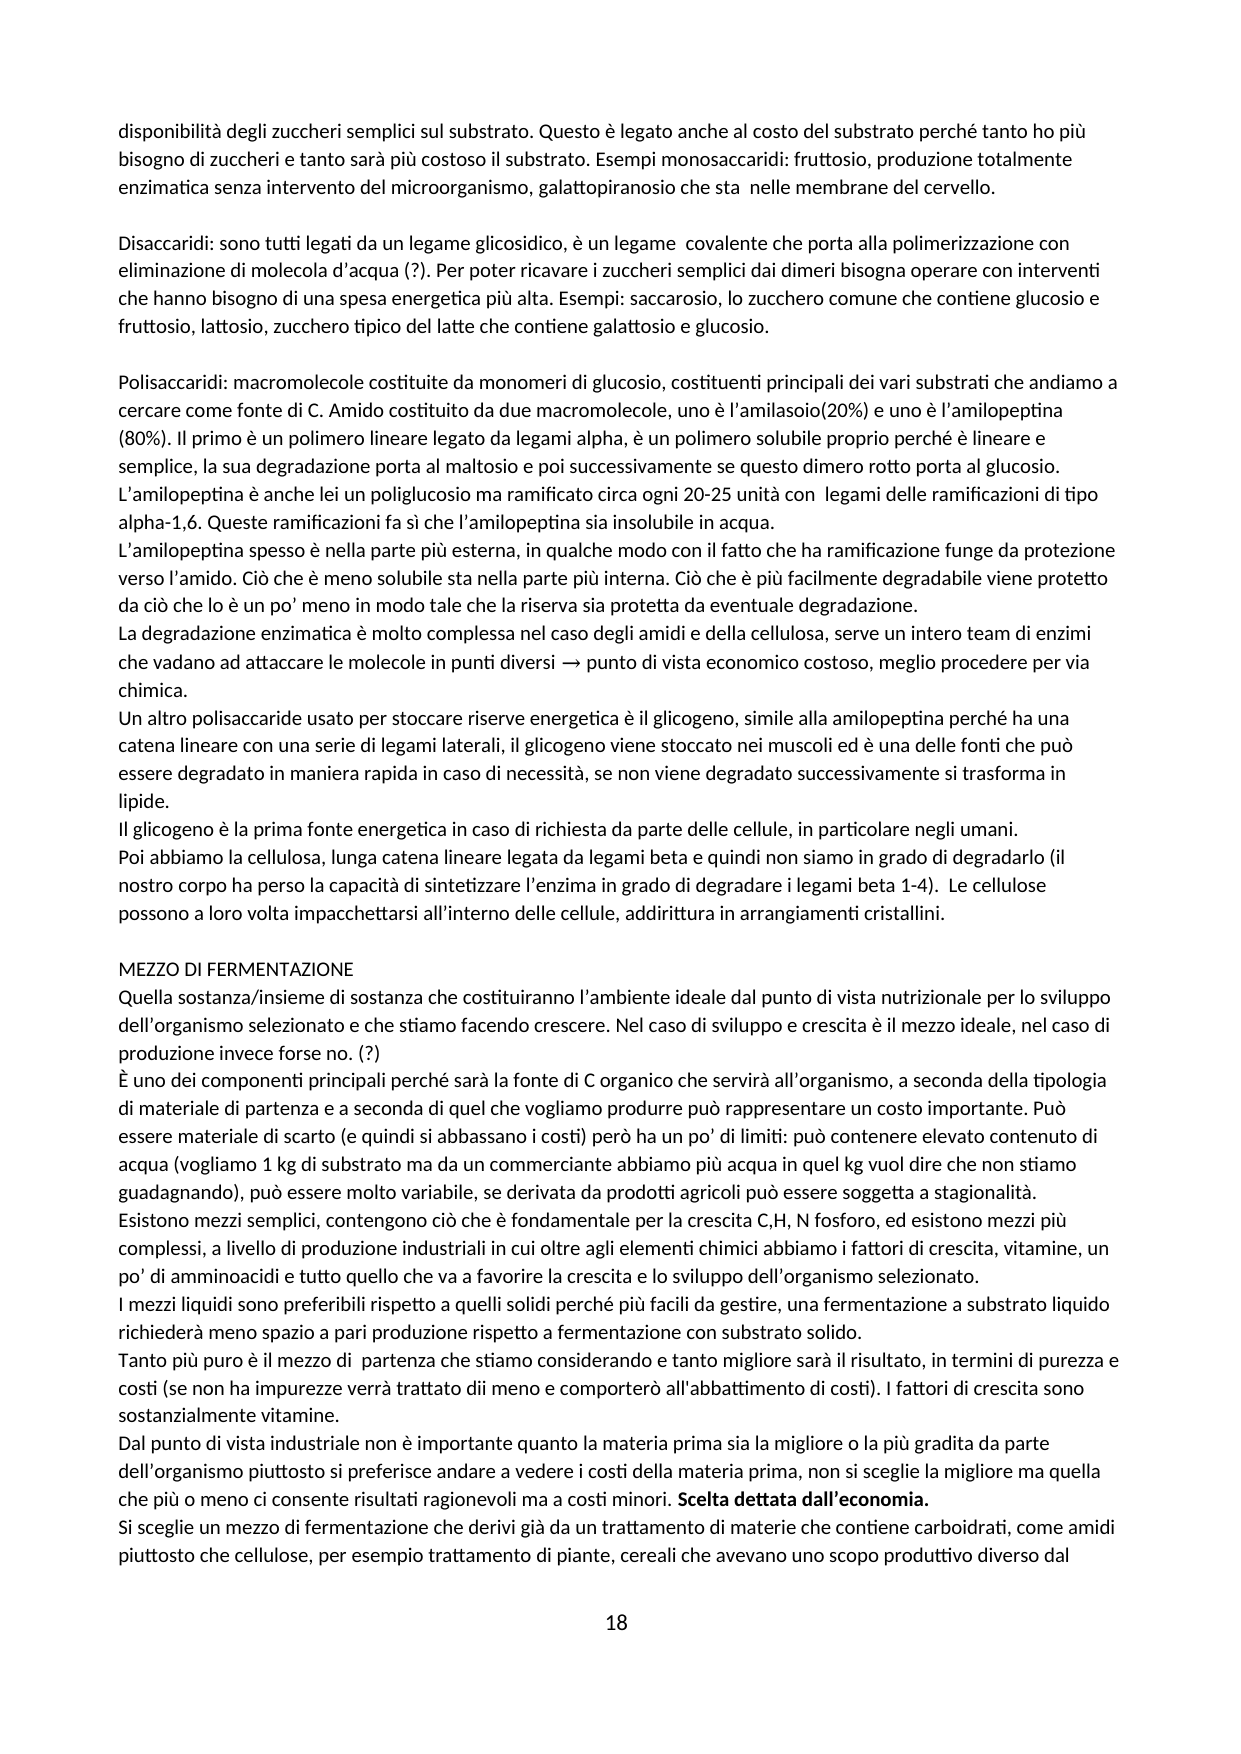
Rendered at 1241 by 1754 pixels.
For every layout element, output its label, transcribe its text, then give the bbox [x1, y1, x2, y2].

text disponibilità degli zuccheri semplici sul substrato. Questo è legato anche al costo del substrato perché tanto ho più bisogno di zuccheri e tanto sarà più costoso il substrato. Esempi monosaccaridi: fruttosio, produzione totalmente enzimatica senza intervento del microorganismo, galattopiranosio che sta nelle membrane del cervello. Disaccaridi: sono tutti legati da un legame glicosidico, è un legame covalente che porta alla polimerizzazione con eliminazione di molecola d’acqua (?). Per poter ricavare i zuccheri semplici dai dimeri bisogna operare con interventi che hanno bisogno di una spesa energetica più alta. Esempi: saccarosio, lo zucchero comune che contiene glucosio e fruttosio, lattosio, zucchero tipico del latte che contiene galattosio e glucosio. Polisaccaridi: macromolecole costituite da monomeri di glucosio, costituenti principali dei vari substrati che andiamo a cercare come fonte di C. Amido costituito da due macromolecole, uno è l’amilasoio(20%) e uno è l’amilopeptina (80%). Il primo è un polimero lineare legato da legami alpha, è un polimero solubile proprio perché è lineare e semplice, la sua degradazione porta al maltosio e poi successivamente se questo dimero rotto porta al glucosio. L’amilopeptina è anche lei un poliglucosio ma ramificato circa ogni 20-25 unità con legami delle ramificazioni di tipo alpha-1,6. Queste ramificazioni fa sì che l’amilopeptina sia insolubile in acqua. L’amilopeptina spesso è nella parte più esterna, in qualche modo con il fatto che ha ramificazione funge da protezione verso l’amido. Ciò che è meno solubile sta nella parte più interna. Ciò che è più facilmente degradabile viene protetto da ciò che lo è un po’ meno in modo tale che la riserva sia protetta da eventuale degradazione. La degradazione enzimatica è molto complessa nel caso degli amidi e della cellulosa, serve un intero team di enzimi che vadano ad attaccare le molecole in punti diversi → punto di vista economico costoso, meglio procedere per via chimica. Un altro polisaccaride usato per stoccare riserve energetica è il glicogeno, simile alla amilopeptina perché ha una catena lineare con una serie di legami laterali, il glicogeno viene stoccato nei muscoli ed è una delle fonti che può essere degradato in maniera rapida in caso di necessità, se non viene degradato successivamente si trasforma in lipide. Il glicogeno è la prima fonte energetica in caso di richiesta da parte delle cellule, in particolare negli umani. Poi abbiamo la cellulosa, lunga catena lineare legata da legami beta e quindi non siamo in grado di degradarlo (il nostro corpo ha perso la capacità di sintetizzare l’enzima in grado di degradare i legami beta 1-4). Le cellulose possono a loro volta impacchettarsi all’interno delle cellule, addirittura in arrangiamenti cristallini. MEZZO DI FERMENTAZIONE Quella sostanza/insieme di sostanza che costituiranno l’ambiente ideale dal punto di vista nutrizionale per lo sviluppo dell’organismo selezionato e che stiamo facendo crescere. Nel caso di sviluppo e crescita è il mezzo ideale, nel caso di produzione invece forse no. (?) È uno dei componenti principali perché sarà la fonte di C organico che servirà all’organismo, a seconda della tipologia di materiale di partenza e a seconda di quel che vogliamo produrre può rappresentare un costo importante. Può essere materiale di scarto (e quindi si abbassano i costi) però ha un po’ di limiti: può contenere elevato contenuto di acqua (vogliamo 1 kg di substrato ma da un commerciante abbiamo più acqua in quel kg vuol dire che non stiamo guadagnando), può essere molto variabile, se derivata da prodotti agricoli può essere soggetta a stagionalità. Esistono mezzi semplici, contengono ciò che è fondamentale per la crescita C,H, N fosforo, ed esistono mezzi più complessi, a livello di produzione industriali in cui oltre agli elementi chimici abbiamo i fattori di crescita, vitamine, un po’ di amminoacidi e tutto quello che va a favorire la crescita e lo sviluppo dell’organismo selezionato. I mezzi liquidi sono preferibili rispetto a quelli solidi perché più facili da gestire, una fermentazione a substrato liquido richiederà meno spazio a pari produzione rispetto a fermentazione con substrato solido. Tanto più puro è il mezzo di partenza che stiamo considerando e tanto migliore sarà il risultato, in termini di purezza e costi (se non ha impurezze verrà trattato dii meno e comporterò all'abbattimento di costi). I fattori di crescita sono sostanzialmente vitamine. Dal punto di vista industriale non è importante quanto la materia prima sia la migliore o la più gradita da parte dell’organismo piuttosto si preferisce andare a vedere i costi della materia prima, non si sceglie la migliore ma quella che più o meno ci consente risultati ragionevoli ma a costi minori. Scelta dettata dall’economia. Si sceglie un mezzo di fermentazione che derivi già da un trattamento di materie che contiene carboidrati, come amidi piuttosto che cellulose, per esempio trattamento di piante, cereali che avevano uno scopo produttivo diverso dal [118, 118, 1122, 1568]
